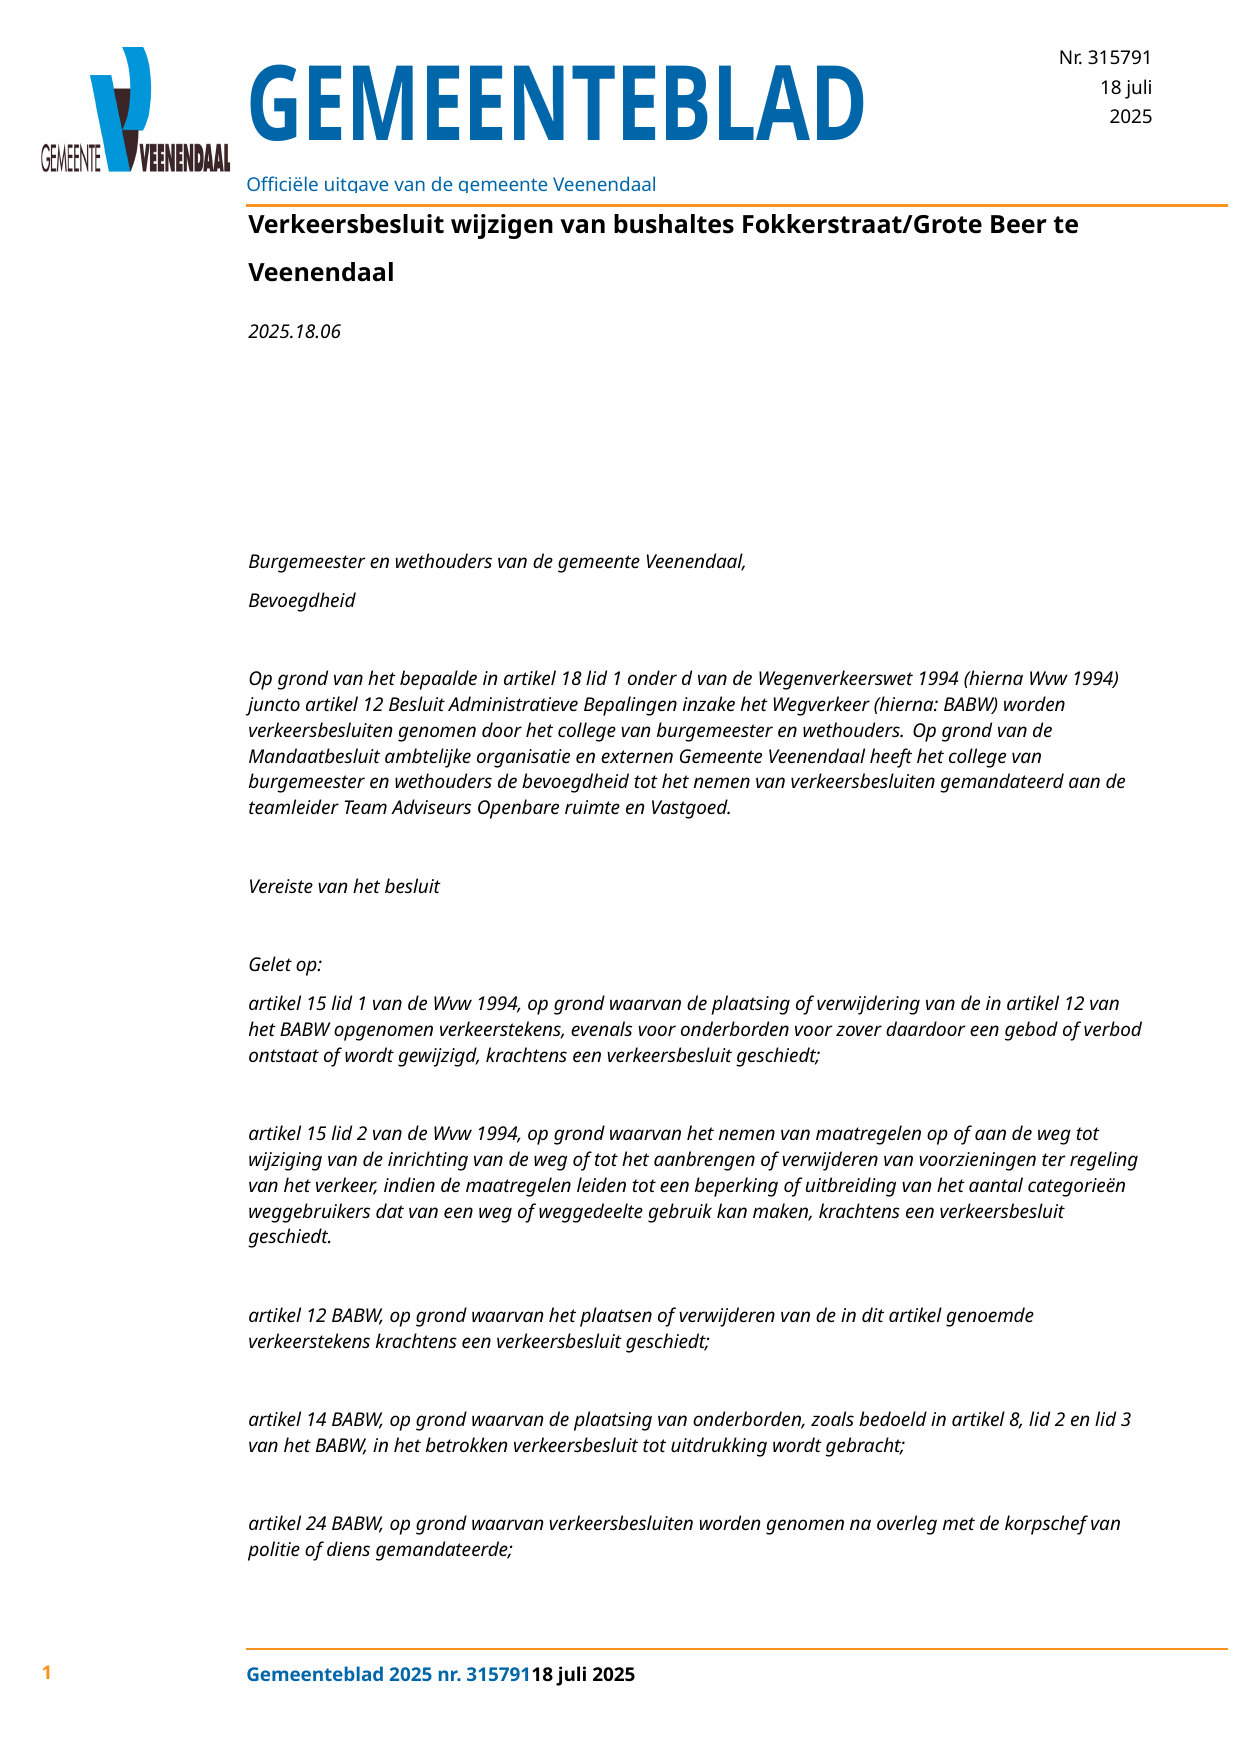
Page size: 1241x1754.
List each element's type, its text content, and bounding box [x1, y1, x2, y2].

text Vereiste van het besluit [248, 873, 1152, 898]
text Burgemeester en wethouders van de gemeente Veenendaal, [248, 548, 1152, 573]
text 2025.18.06 [248, 318, 1152, 344]
picture [41, 47, 130, 172]
text Bevoegdheid [248, 587, 1152, 613]
text artikel 12 BABW, op grond waarvan het plaatsen of verwijderen van de in dit artikel genoemde verkeerstekens krachtens een verkeersbesluit geschiedt; [248, 1302, 1152, 1353]
text Verkeersbesluit wijzigen van bushaltes Fokkerstraat/Grote Beer te Veenendaal [248, 207, 1152, 288]
picture [123, 47, 231, 172]
text artikel 15 lid 1 van de Wvw 1994, op grond waarvan de plaatsing of verwijdering van de in artikel 12 van het BABW opgenomen verkeerstekens, evenals voor onderborden voor zover daardoor een gebod of verbod ontstaat of wordt gewijzigd, krachtens een verkeersbesluit geschiedt; [248, 991, 1152, 1068]
text artikel 24 BABW, op grond waarvan verkeersbesluiten worden genomen na overleg met de korpschef van politie of diens gemandateerde; [248, 1511, 1152, 1562]
text artikel 15 lid 2 van de Wvw 1994, op grond waarvan het nemen van maatregelen op of aan de weg tot wijziging van de inrichting van de weg of tot het aanbrengen of verwijderen van voorzieningen ter regeling van het verkeer, indien de maatregelen leiden tot een beperking of uitbreiding van het aantal categorieën weggebruikers dat van een weg of weggedeelte gebruik kan maken, krachtens een verkeersbesluit geschiedt. [248, 1121, 1152, 1249]
text Gelet op: [248, 951, 1152, 977]
text artikel 14 BABW, op grond waarvan de plaatsing van onderborden, zoals bedoeld in artikel 8, lid 2 en lid 3 van het BABW, in het betrokken verkeersbesluit tot uitdrukking wordt gebracht; [248, 1406, 1152, 1458]
text Op grond van het bepaalde in artikel 18 lid 1 onder d van de Wegenverkeerswet 1994 (hierna Wvw 1994) juncto artikel 12 Besluit Administratieve Bepalingen inzake het Wegverkeer (hierna: BABW) worden verkeersbesluiten genomen door het college van burgemeester en wethouders. Op grond van de Mandaatbesluit ambtelijke organisatie en externen Gemeente Veenendaal heeft het college van burgemeester en wethouders de bevoegdheid tot het nemen van verkeersbesluiten gemandateerd aan de teamleider Team Adviseurs Openbare ruimte en Vastgoed. [248, 666, 1152, 820]
